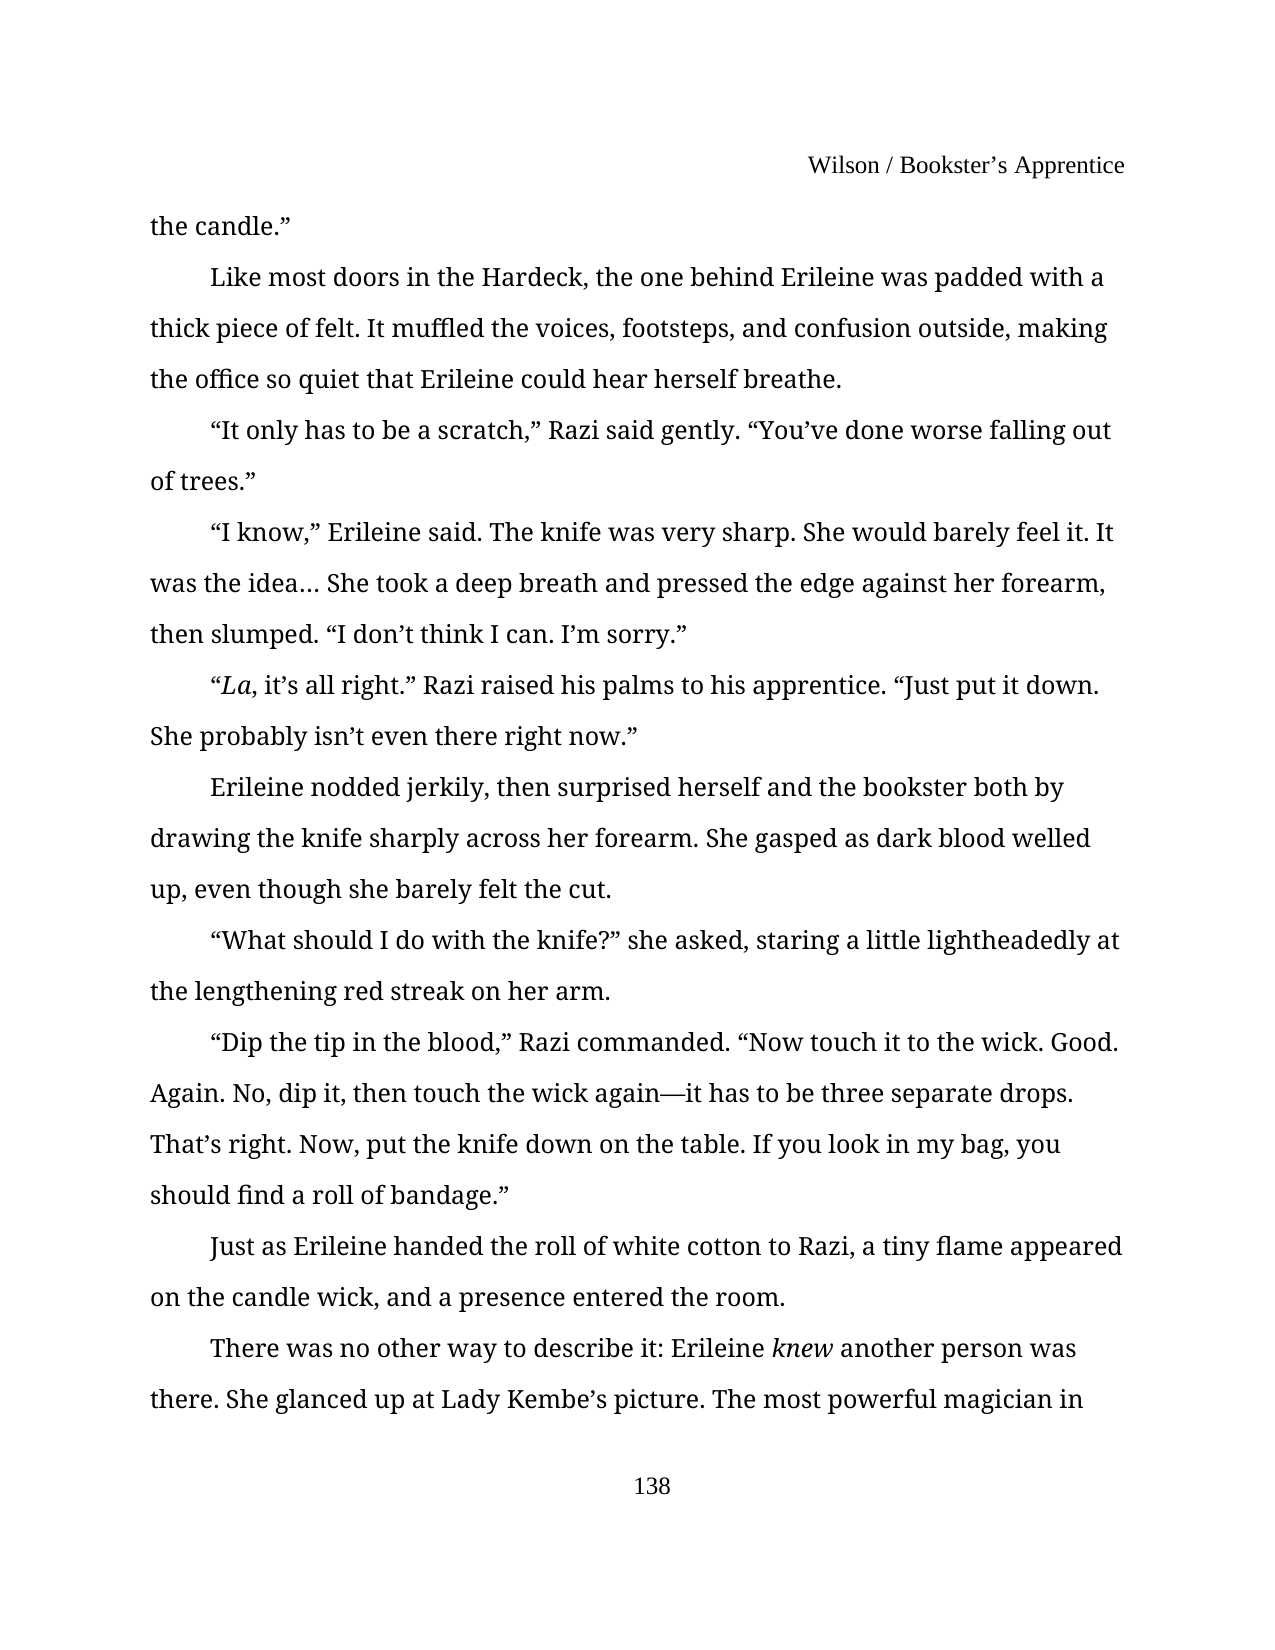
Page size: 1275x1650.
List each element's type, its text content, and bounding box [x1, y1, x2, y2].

text Like most doors in the Hardeck, the one behind Erileine was padded with a thick piece of felt. It muffled the voices, footsteps, and confusion outside, making the office so quiet that Erileine could hear herself breathe. [150, 259, 1125, 395]
text Just as Erileine handed the roll of white cotton to Razi, a tiny flame appeared on the candle wick, and a presence entered the room. [150, 1229, 1125, 1314]
text “It only has to be a scratch,” Razi said gently. “You’ve done worse falling out of trees.” [150, 412, 1125, 497]
text “I know,” Erileine said. The knife was very sharp. She would barely feel it. It was the idea… She took a deep breath and pressed the edge against her forearm, then slumped. “I don’t think I can. I’m sorry.” [150, 514, 1125, 651]
text the candle.” [150, 208, 1125, 242]
text “Dip the tip in the blood,” Razi commanded. “Now touch it to the wick. Good. Again. No, dip it, then touch the wick again—it has to be three separate drops. That’s right. Now, put the knife down on the table. If you look in my bag, you should find a roll of bandage.” [150, 1025, 1125, 1212]
text “La, it’s all right.” Razi raised his palms to his apprentice. “Just put it down. She probably isn’t even there right now.” [150, 668, 1125, 753]
text “What should I do with the knife?” she asked, staring a little lightheadedly at the lengthening red streak on her arm. [150, 923, 1125, 1008]
text Erileine nodded jerkily, then surprised herself and the bookster both by drawing the knife sharply across her forearm. She gasped as dark blood welled up, even though she barely felt the cut. [150, 770, 1125, 906]
text There was no other way to describe it: Erileine knew another person was there. She glanced up at Lady Kembe’s picture. The most powerful magician in [150, 1331, 1125, 1416]
